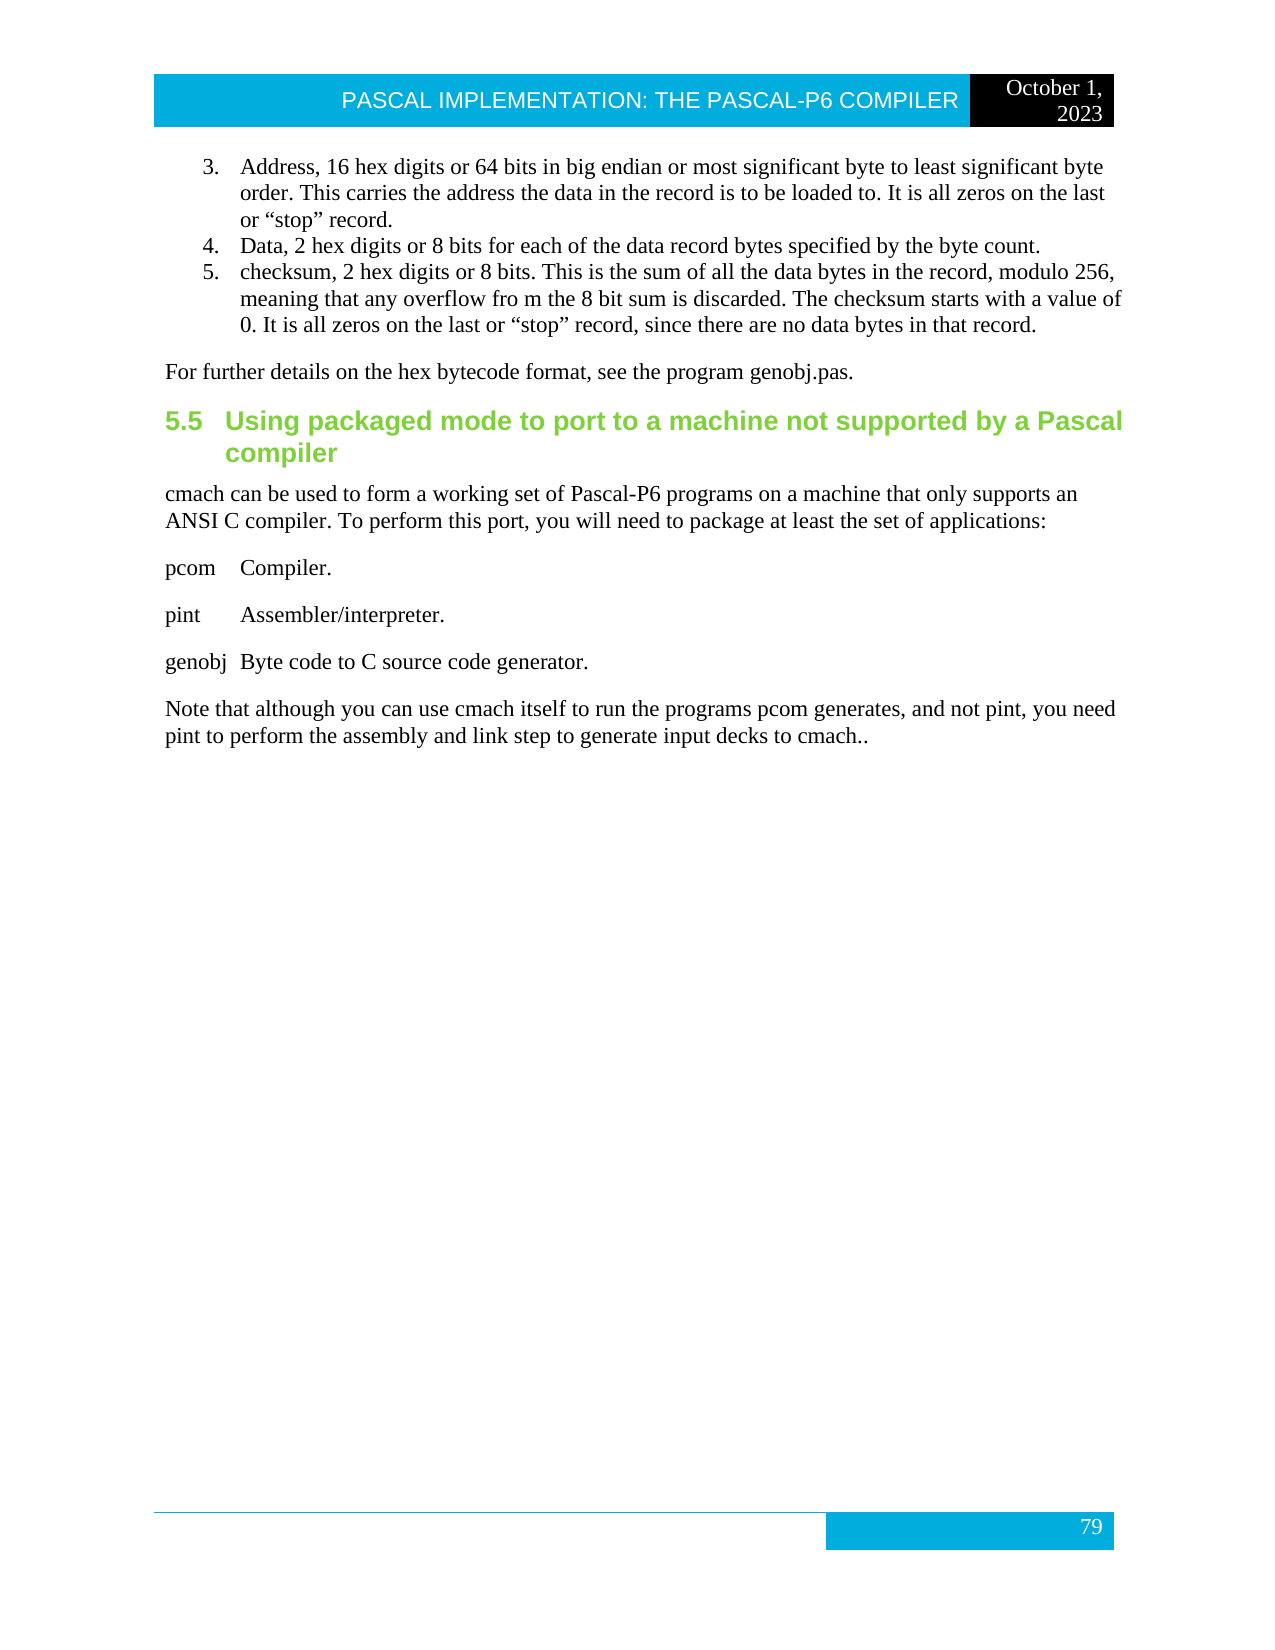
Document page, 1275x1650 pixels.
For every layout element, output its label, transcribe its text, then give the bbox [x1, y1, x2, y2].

text pint Assembler/interpreter. [165, 601, 1125, 627]
list checksum, 2 hex digits or 8 bits. This is the sum of all the data bytes in the record, modulo 256, meaning that any overflow fro m the 8 bit sum is discarded. The checksum starts with a value of 0. It is all zeros on the last or “stop” record, since there are no data bytes in that record. [202, 258, 1125, 337]
text Note that although you can use cmach itself to run the programs pcom generates, and not pint, you need pint to perform the assembly and link step to generate input decks to cmach.. [165, 696, 1125, 748]
list Data, 2 hex digits or 8 bits for each of the data record bytes specified by the byte count. [202, 232, 1125, 258]
text cmach can be used to form a working set of Pascal-P6 programs on a machine that only supports an ANSI C compiler. To perform this port, you will need to package at least the set of applications: [165, 480, 1125, 533]
text pcom Compiler. [165, 554, 1125, 580]
list Address, 16 hex digits or 64 bits in big endian or most significant byte to least significant byte order. This carries the address the data in the record is to be loaded to. It is all zeros on the last or “stop” record. [202, 153, 1125, 232]
subtitle Using packaged mode to port to a machine not supported by a Pascal compiler [165, 405, 1125, 468]
text genobj Byte code to C source code generator. [165, 648, 1125, 675]
text For further details on the hex bytecode format, see the program genobj.pas. [165, 358, 1125, 384]
